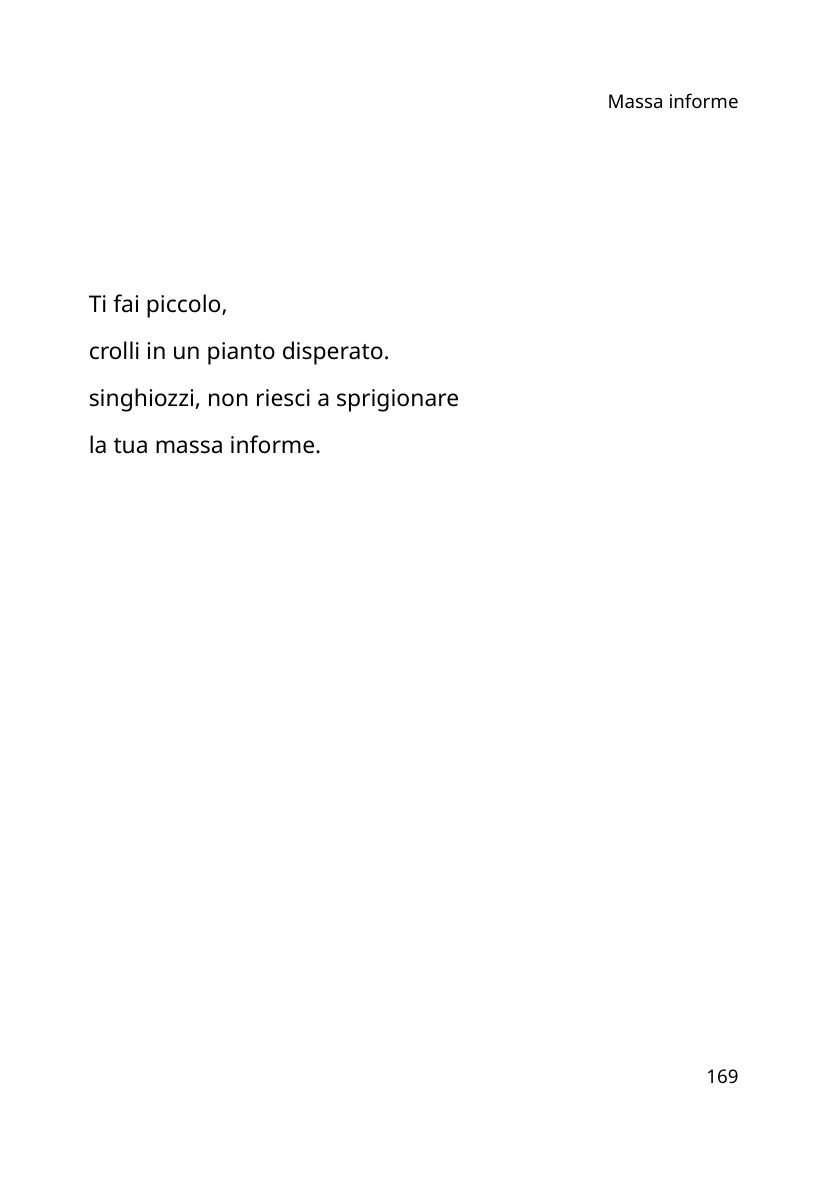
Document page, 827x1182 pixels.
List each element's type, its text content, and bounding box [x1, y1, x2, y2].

text singhiozzi, non riesci a sprigionare [88, 382, 738, 413]
text Ti fai piccolo, [88, 288, 738, 319]
text crolli in un pianto disperato. [88, 335, 738, 366]
text la tua massa informe. [88, 429, 738, 460]
